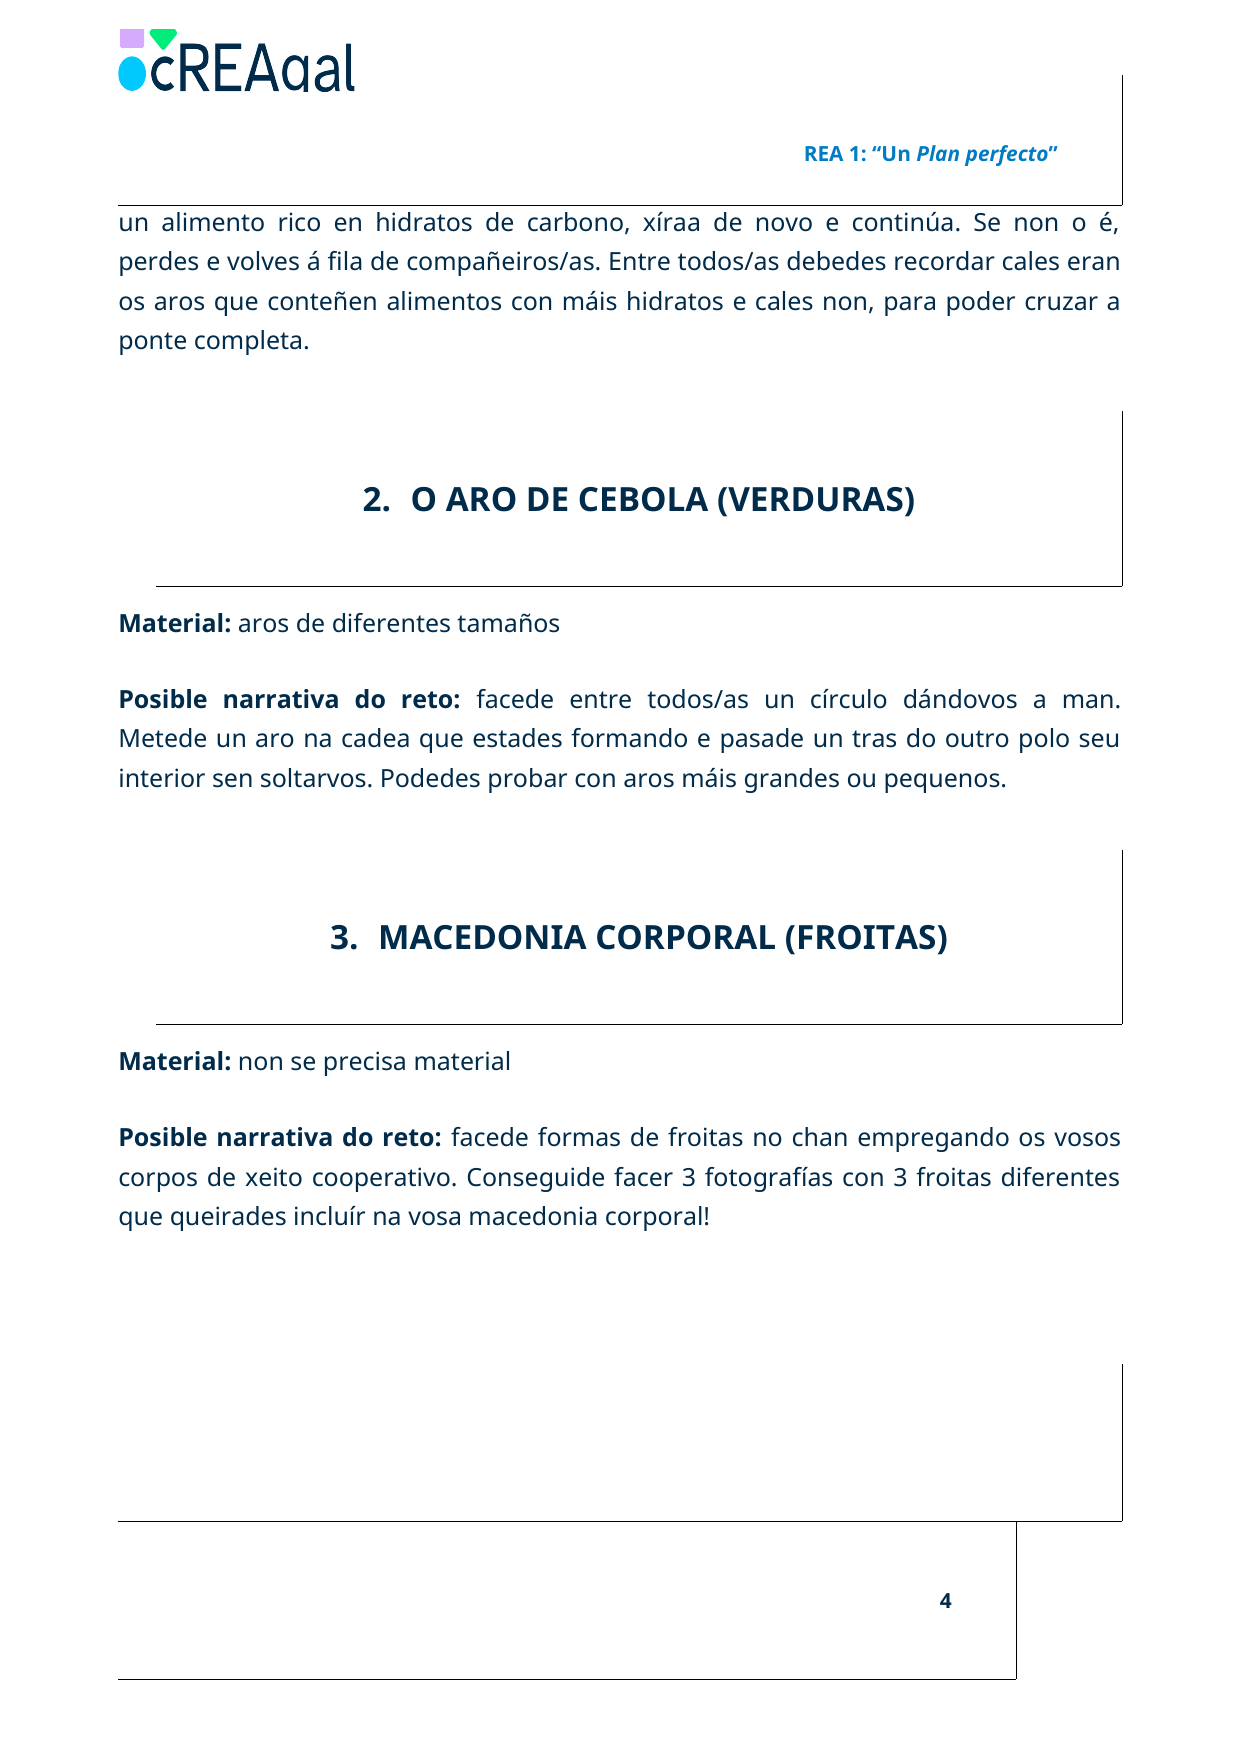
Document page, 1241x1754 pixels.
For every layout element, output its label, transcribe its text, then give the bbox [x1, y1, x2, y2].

text Posible narrativa do reto: facede formas de froitas no chan empregando os vosos corpos de xeito cooperativo. Conseguide facer 3 fotografías con 3 froitas diferentes que queirades incluír na vosa macedonia corporal! [118, 1120, 1122, 1232]
subtitle O ARO DE CEBOLA (VERDURAS) [156, 411, 1122, 586]
subtitle MACEDONIA CORPORAL (FROITAS) [156, 849, 1122, 1024]
text un alimento rico en hidratos de carbono, xíraa de novo e continúa. Se non o é, perdes e volves á fila de compañeiros/as. Entre todos/as debedes recordar cales eran os aros que conteñen alimentos con máis hidratos e cales non, para poder cruzar a ponte completa. [118, 205, 1122, 356]
text Material: aros de diferentes tamaños [118, 605, 1122, 639]
text Posible narrativa do reto: facede entre todos/as un círculo dándovos a man. Metede un aro na cadea que estades formando e pasade un tras do outro polo seu interior sen soltarvos. Podedes probar con aros máis grandes ou pequenos. [118, 682, 1122, 794]
text Material: non se precisa material [118, 1043, 1122, 1077]
picture [118, 81, 130, 92]
picture [118, 29, 355, 92]
